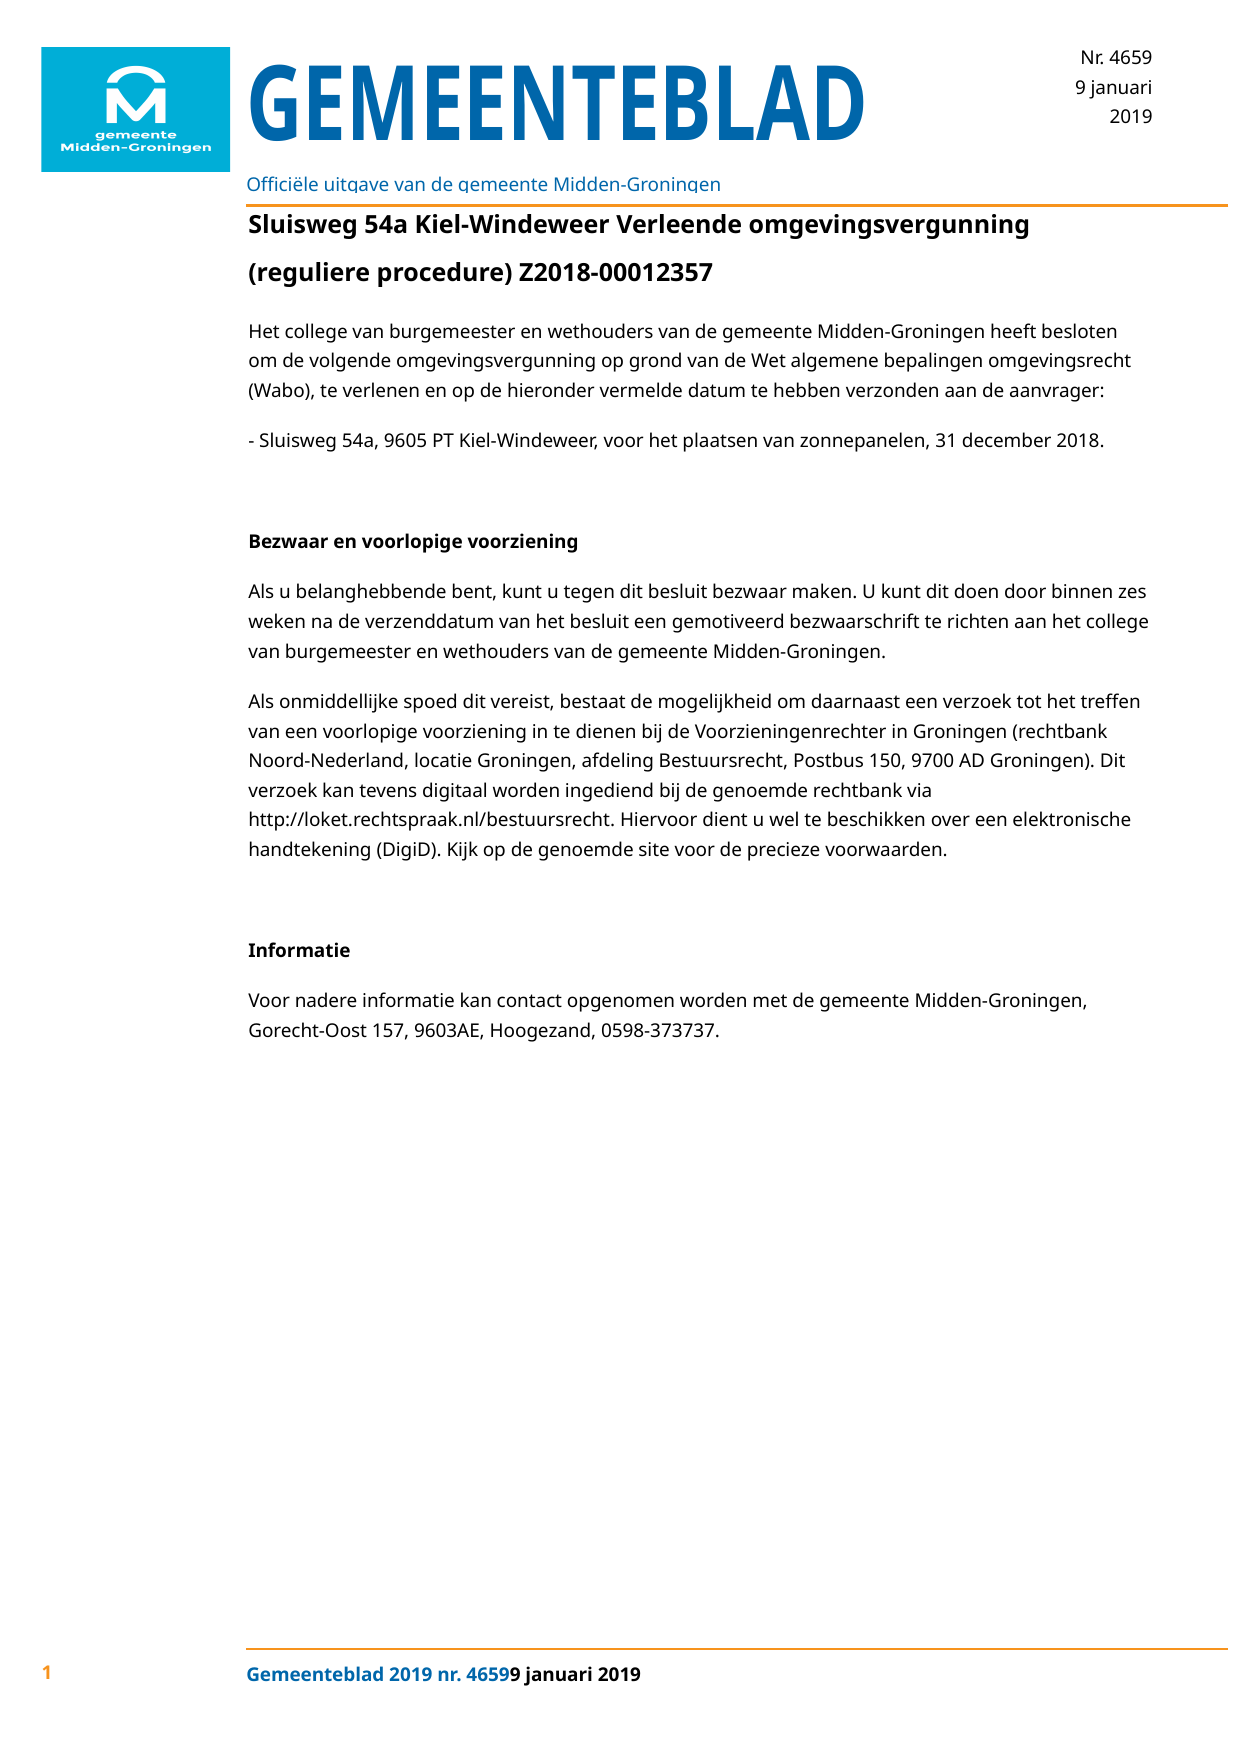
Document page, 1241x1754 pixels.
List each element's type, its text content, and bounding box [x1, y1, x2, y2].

text Als onmiddellijke spoed dit vereist, bestaat de mogelijkheid om daarnaast een verzoek tot het treffen van een voorlopige voorziening in te dienen bij de Voorzieningenrechter in Groningen (rechtbank Noord-Nederland, locatie Groningen, afdeling Bestuursrecht, Postbus 150, 9700 AD Groningen). Dit verzoek kan tevens digitaal worden ingediend bij de genoemde rechtbank via http://loket.rechtspraak.nl/bestuursrecht. Hiervoor dient u wel te beschikken over een elektronische handtekening (DigiD). Kijk op de genoemde site voor de precieze voorwaarden. [248, 688, 1152, 862]
text Informatie [248, 937, 1152, 963]
text Het college van burgemeester en wethouders van de gemeente Midden-Groningen heeft besloten om de volgende omgevingsvergunning op grond van de Wet algemene bepalingen omgevingsrecht (Wabo), te verlenen en op de hieronder vermelde datum te hebben verzonden aan de aanvrager: [248, 318, 1152, 403]
text Voor nadere informatie kan contact opgenomen worden met de gemeente Midden-Groningen, Gorecht-Oost 157, 9603AE, Hoogezand, 0598-373737. [248, 987, 1152, 1043]
text - Sluisweg 54a, 9605 PT Kiel-Windeweer, voor het plaatsen van zonnepanelen, 31 december 2018. [248, 427, 1152, 453]
picture [108, 66, 164, 82]
text Sluisweg 54a Kiel-Windeweer Verleende omgevingsvergunning (reguliere procedure) Z2018-00012357 [248, 207, 1152, 288]
picture [107, 89, 165, 122]
text Als u belanghebbende bent, kunt u tegen dit besluit bezwaar maken. U kunt dit doen door binnen zes weken na de verzenddatum van het besluit een gemotiveerd bezwaarschrift te richten aan het college van burgemeester en wethouders van de gemeente Midden-Groningen. [248, 579, 1152, 664]
text Bezwaar en voorlopige voorziening [248, 528, 1152, 554]
picture [184, 146, 190, 153]
